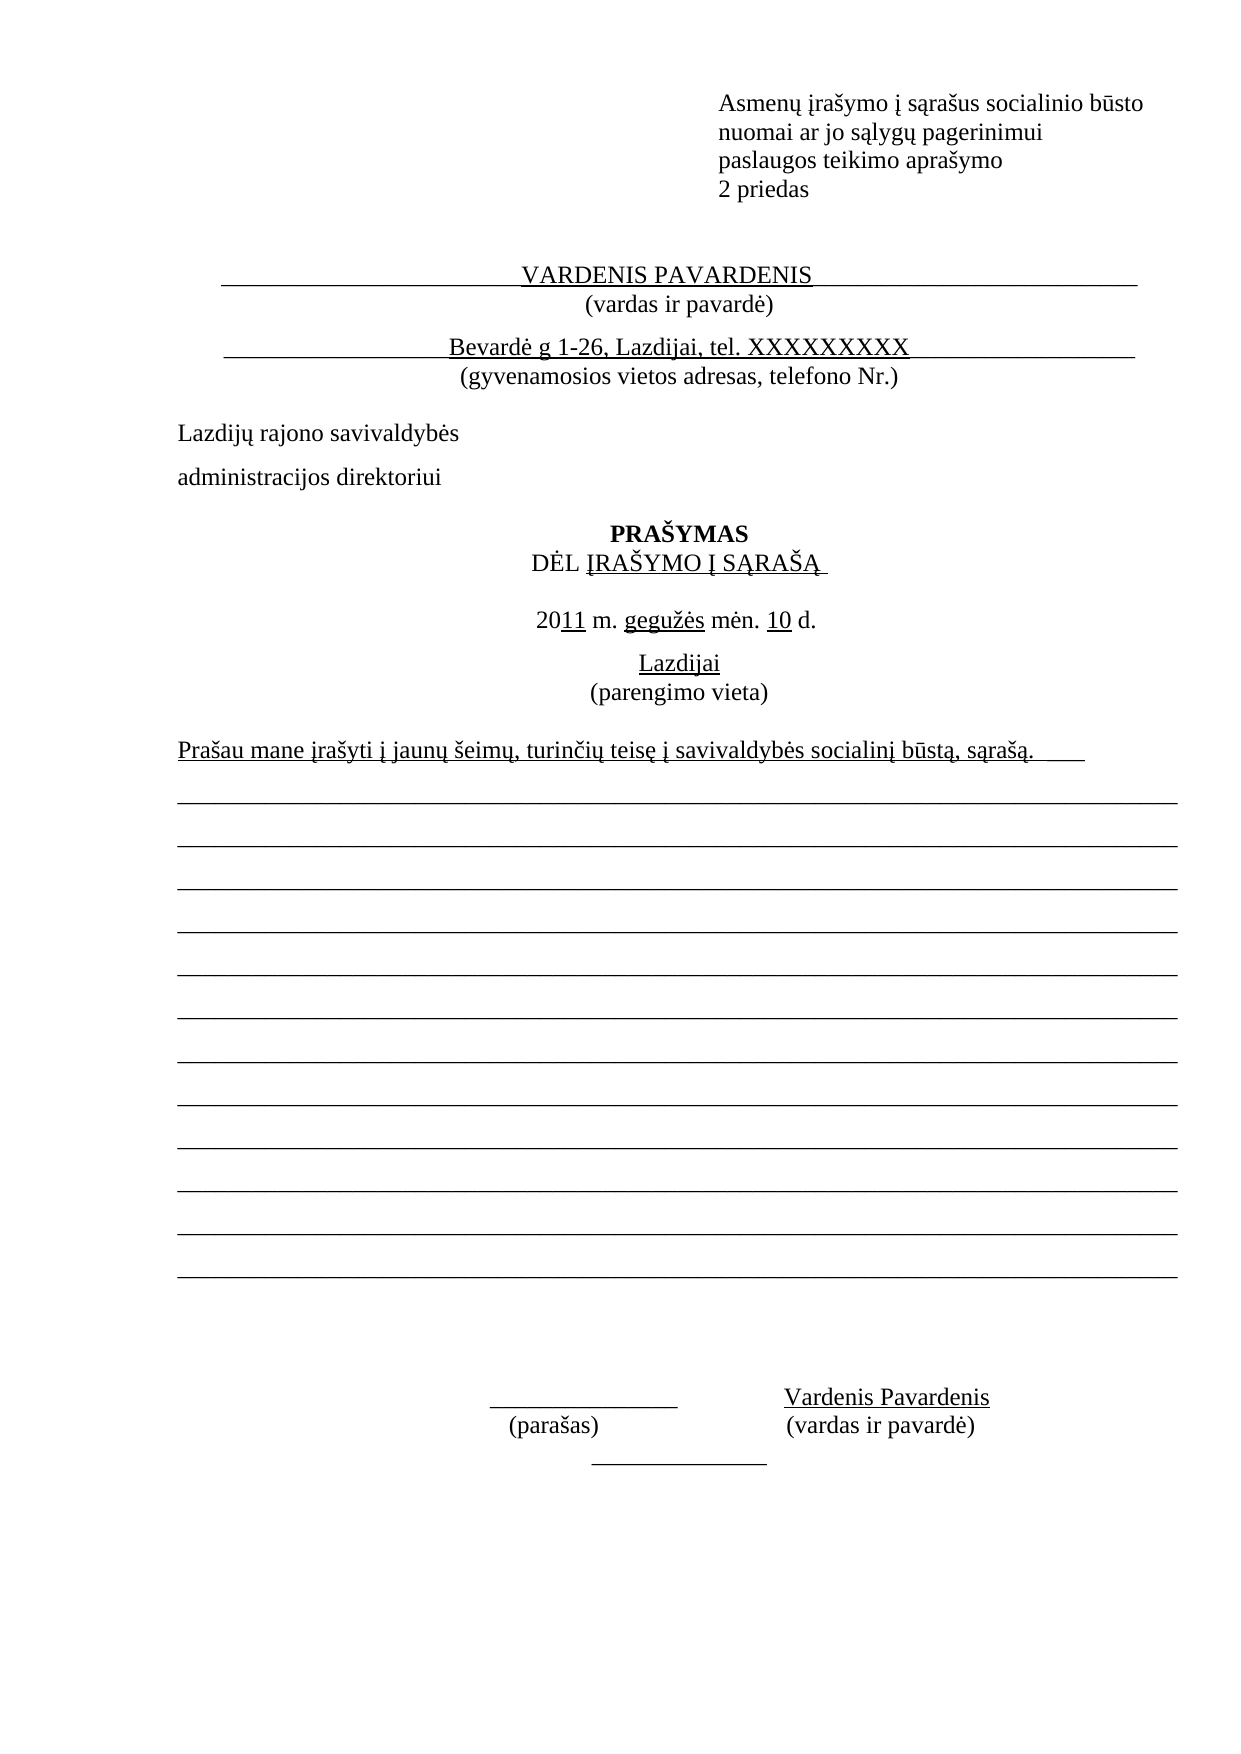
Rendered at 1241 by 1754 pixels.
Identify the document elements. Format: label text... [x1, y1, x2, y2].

text paslaugos teikimo aprašymo [718, 145, 1181, 174]
text ________________________________________________________________________________ [177, 864, 1181, 893]
text (parašas) (vardas ir pavardė) [177, 1410, 1181, 1439]
text Asmenų įrašymo į sąrašus socialinio būsto nuomai ar jo sąlygų pagerinimui [718, 88, 1181, 145]
text ________________________________________________________________________________ [177, 1080, 1181, 1108]
text ________________________________________________________________________________ [177, 1166, 1181, 1195]
text ________________________________________________________________________________ [177, 1252, 1181, 1281]
text 2011 m. gegužės mėn. 10 d. [177, 605, 1181, 634]
text ________________________________________________________________________________ [177, 1209, 1181, 1238]
text Prašau mane įrašyti į jaunų šeimų, turinčių teisę į savivaldybės socialinį būstą, sąrašą. ___ [177, 735, 1181, 763]
text ________________________VARDENIS PAVARDENIS__________________________ [177, 260, 1181, 289]
text ________________________________________________________________________________ [177, 993, 1181, 1022]
text ________________________________________________________________________________ [177, 950, 1181, 979]
text _______________ Vardenis Pavardenis [177, 1382, 1181, 1410]
text 2 priedas [718, 174, 1181, 203]
text (parengimo vieta) [177, 677, 1181, 706]
text ________________________________________________________________________________ [177, 778, 1181, 807]
text ________________________________________________________________________________ [177, 1037, 1181, 1065]
text ________________________________________________________________________________ [177, 1123, 1181, 1152]
text __________________Bevardė g 1-26, Lazdijai, tel. XXXXXXXXX__________________ [177, 332, 1181, 361]
text (gyvenamosios vietos adresas, telefono Nr.) [177, 361, 1181, 390]
text Lazdijų rajono savivaldybės [177, 418, 1181, 447]
text Lazdijai [177, 648, 1181, 677]
text ________________________________________________________________________________ [177, 907, 1181, 936]
text administracijos direktoriui [177, 462, 1181, 490]
text ________________________________________________________________________________ [177, 821, 1181, 850]
text DĖL ĮRAŠYMO Į SĄRAŠĄ [177, 548, 1181, 577]
text ______________ [177, 1439, 1181, 1468]
text (vardas ir pavardė) [177, 289, 1181, 318]
text PRAŠYMAS [177, 519, 1181, 548]
